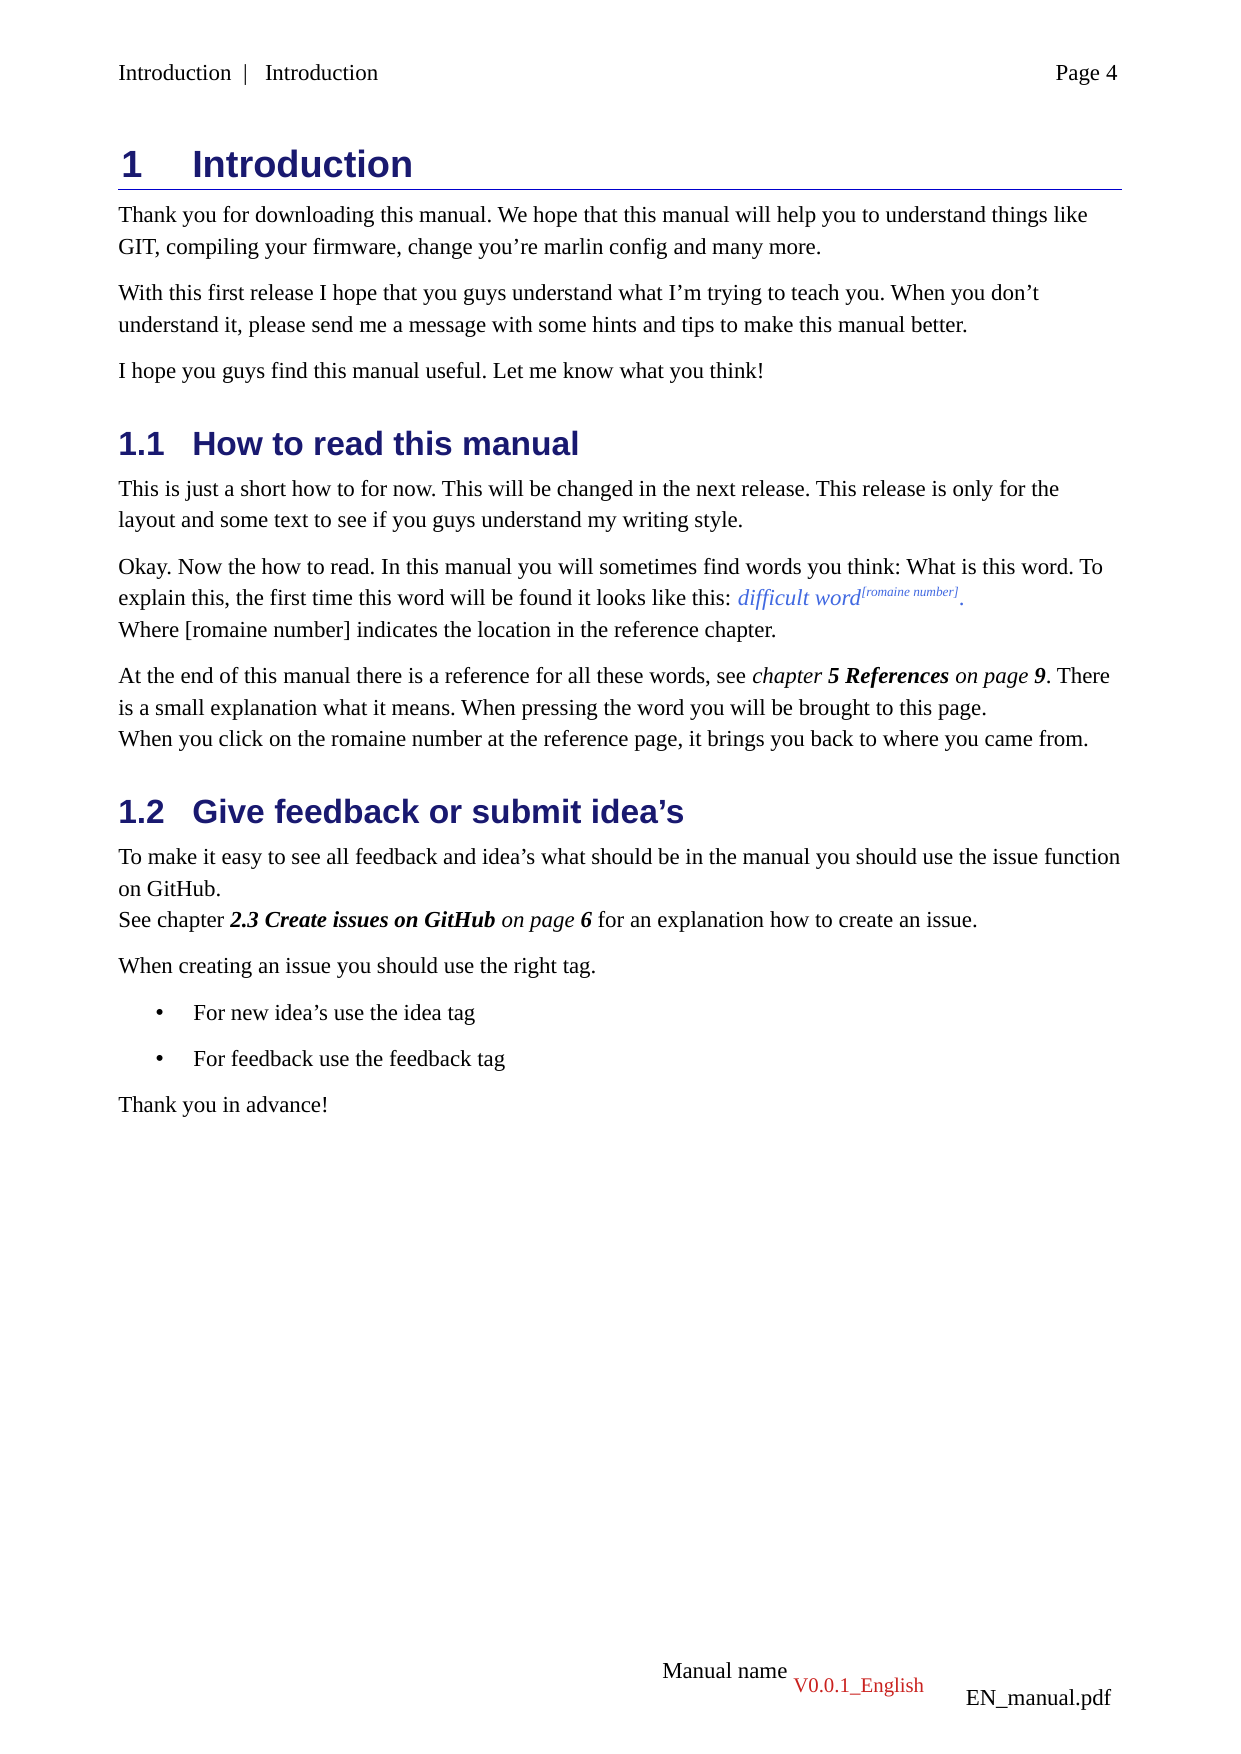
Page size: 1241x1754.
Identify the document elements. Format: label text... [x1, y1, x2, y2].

list For new idea’s use the idea tag [156, 999, 1122, 1025]
list For feedback use the feedback tag [156, 1045, 1122, 1071]
text To make it easy to see all feedback and idea’s what should be in the manual you should use the issue function on GitHub. See chapter 2.3 Create issues on GitHub on page 6 for an explanation how to create an issue. [118, 843, 1122, 933]
subtitle How to read this manual [118, 424, 1122, 462]
text This is just a short how to for now. This will be changed in the next release. This release is only for the layout and some text to see if you guys understand my writing style. [118, 475, 1122, 533]
text Thank you for downloading this manual. We hope that this manual will help you to understand things like GIT, compiling your firmware, change you’re marlin config and many more. [118, 201, 1122, 259]
text Thank you in advance! [118, 1091, 1122, 1117]
text Okay. Now the how to read. In this manual you will sometimes find words you think: What is this word. To explain this, the first time this word will be found it looks like this: difficult word[romaine number]. Where [romaine number] indicates the location in the reference chapter. [118, 553, 1122, 642]
text I hope you guys find this manual useful. Let me know what you think! [118, 357, 1122, 383]
text With this first release I hope that you guys understand what I’m trying to teach you. When you don’t understand it, please send me a message with some hints and tips to make this manual better. [118, 279, 1122, 337]
subtitle Give feedback or submit idea’s [118, 792, 1122, 831]
text At the end of this manual there is a reference for all these words, see chapter 5 References on page 9. There is a small explanation what it means. When pressing the word you will be brought to this page. When you click on the romaine number at the reference page, it brings you back to where you came from. [118, 662, 1122, 751]
subtitle Introduction [118, 139, 1122, 189]
text When creating an issue you should use the right tag. [118, 952, 1122, 979]
